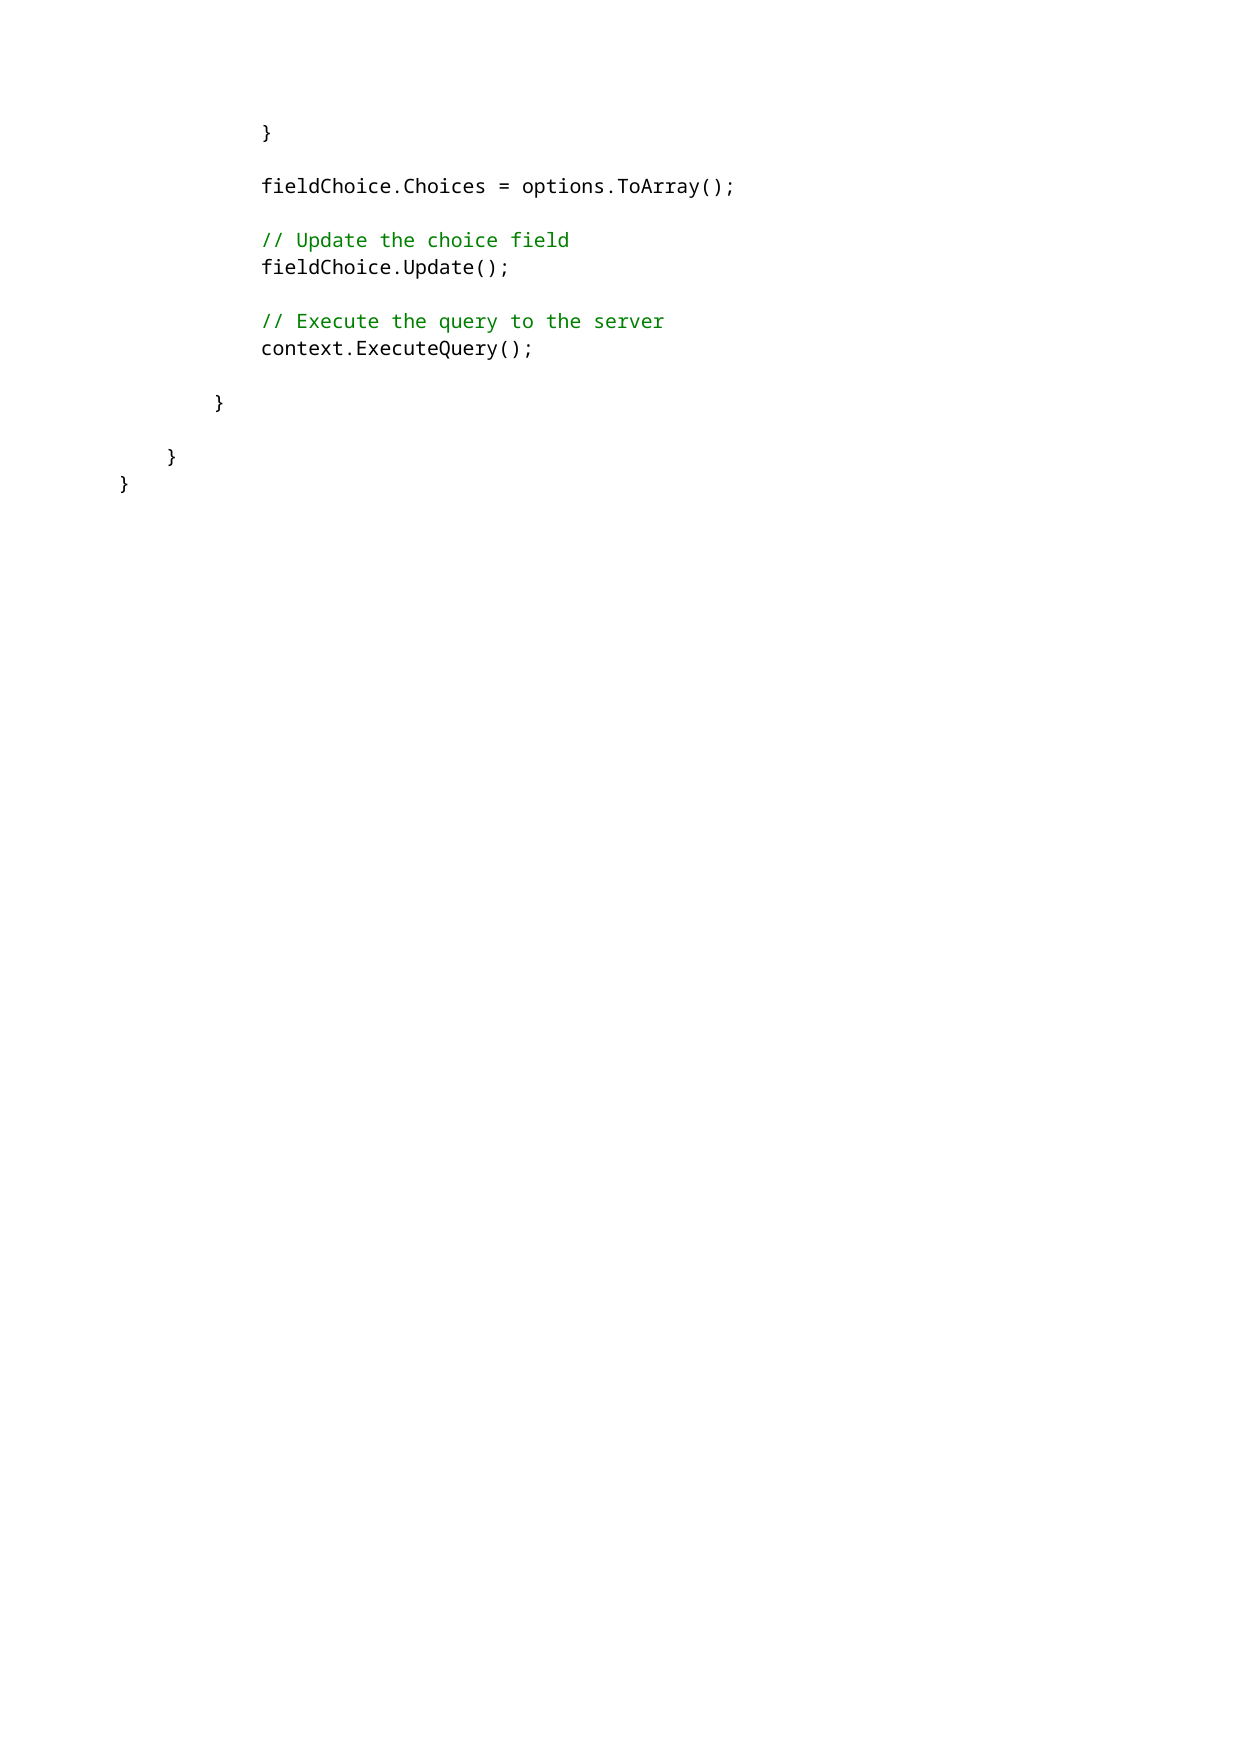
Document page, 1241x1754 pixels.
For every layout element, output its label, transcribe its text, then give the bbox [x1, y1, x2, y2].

text // Update the choice field [118, 226, 1122, 253]
text } [118, 442, 1122, 469]
text fieldChoice.Choices = options.ToArray(); [118, 172, 1122, 199]
text } [118, 388, 1122, 415]
text } [118, 469, 1122, 496]
text fieldChoice.Update(); [118, 253, 1122, 280]
text context.ExecuteQuery(); [118, 334, 1122, 361]
text // Execute the query to the server [118, 307, 1122, 334]
text } [118, 118, 1122, 145]
